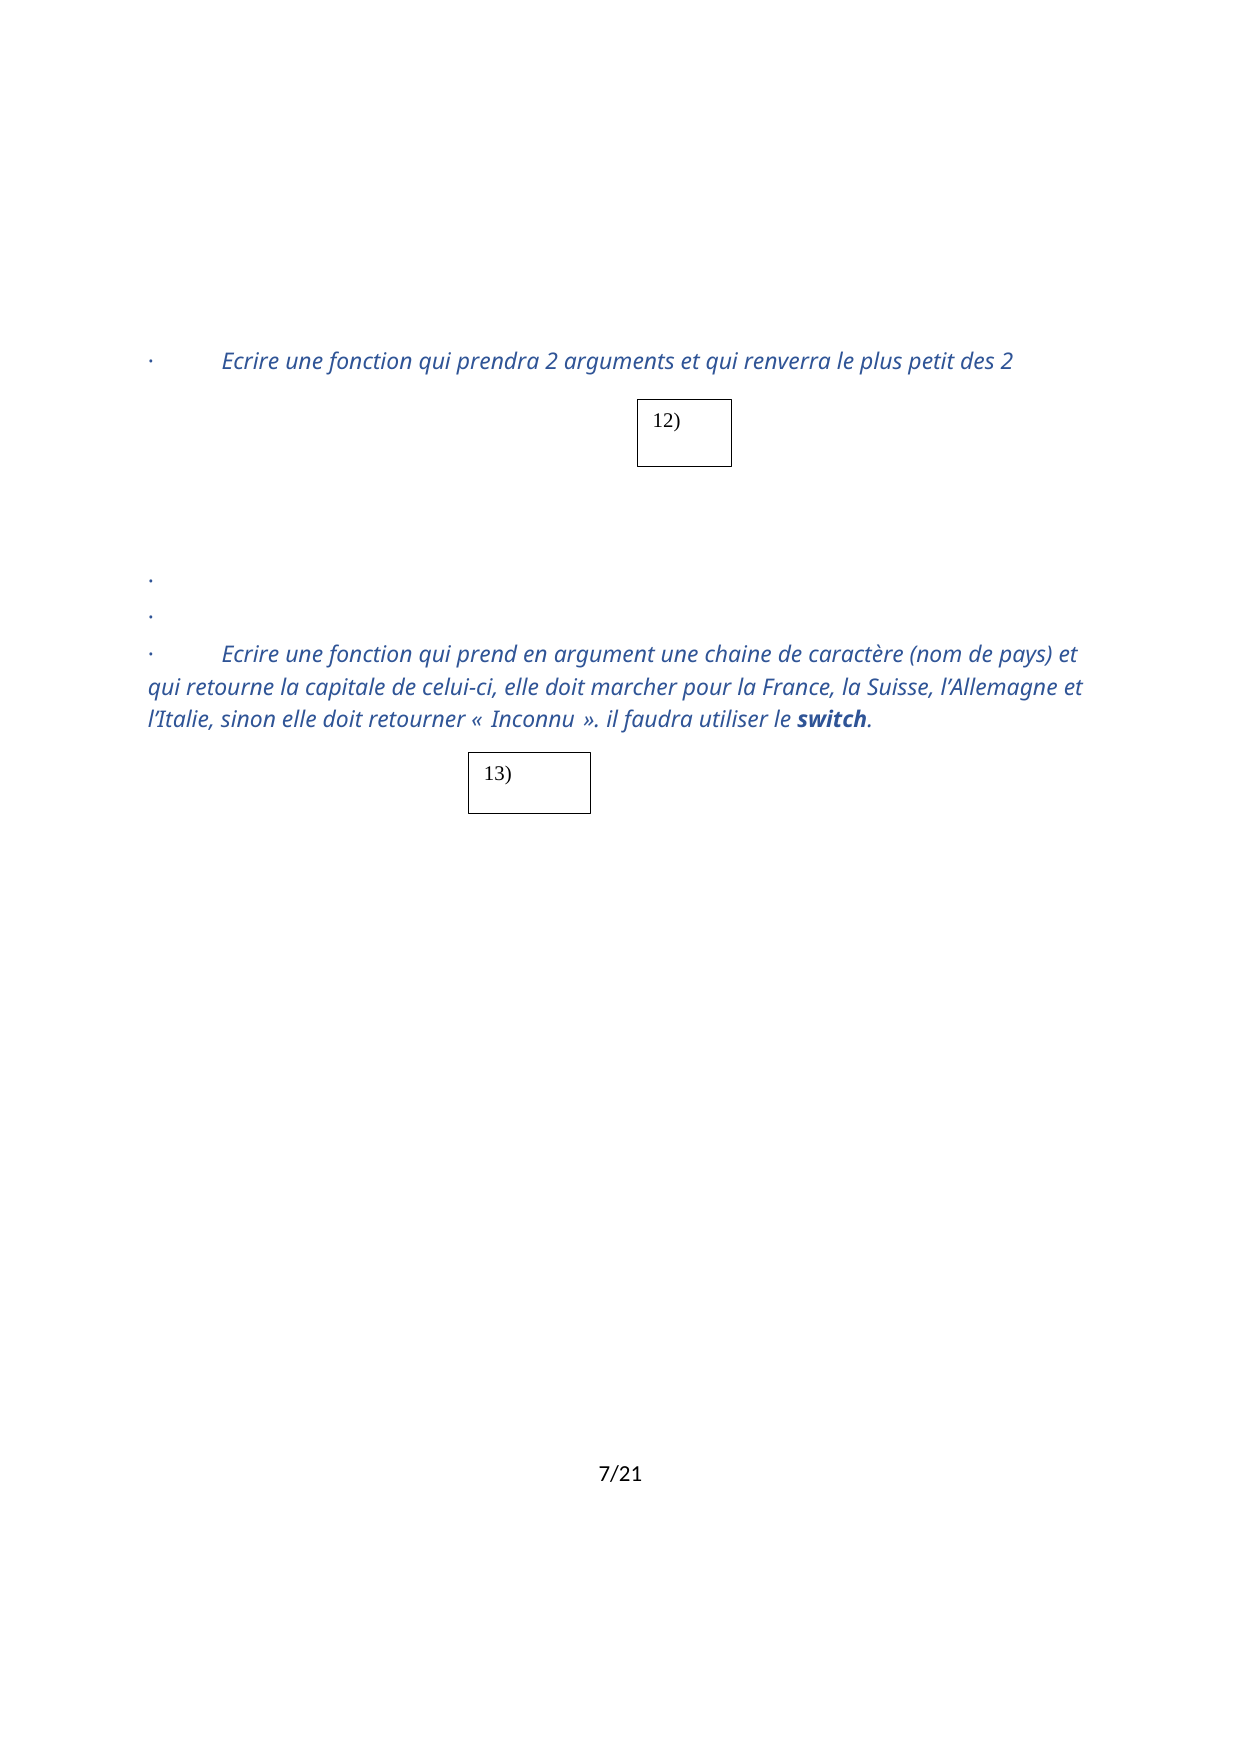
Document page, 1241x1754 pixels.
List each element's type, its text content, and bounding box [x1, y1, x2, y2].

subtitle Ecrire une fonction qui prend en argument une chaine de caractère (nom de pays) et qui retourne la capitale de celui-ci, elle doit marcher pour la France, la Suisse, l’Allemagne et l’Italie, sinon elle doit retourner « Inconnu ». il faudra utiliser le switch. [148, 638, 1093, 734]
subtitle Ecrire une fonction qui prendra 2 arguments et qui renverra le plus petit des 2 [148, 345, 1093, 376]
